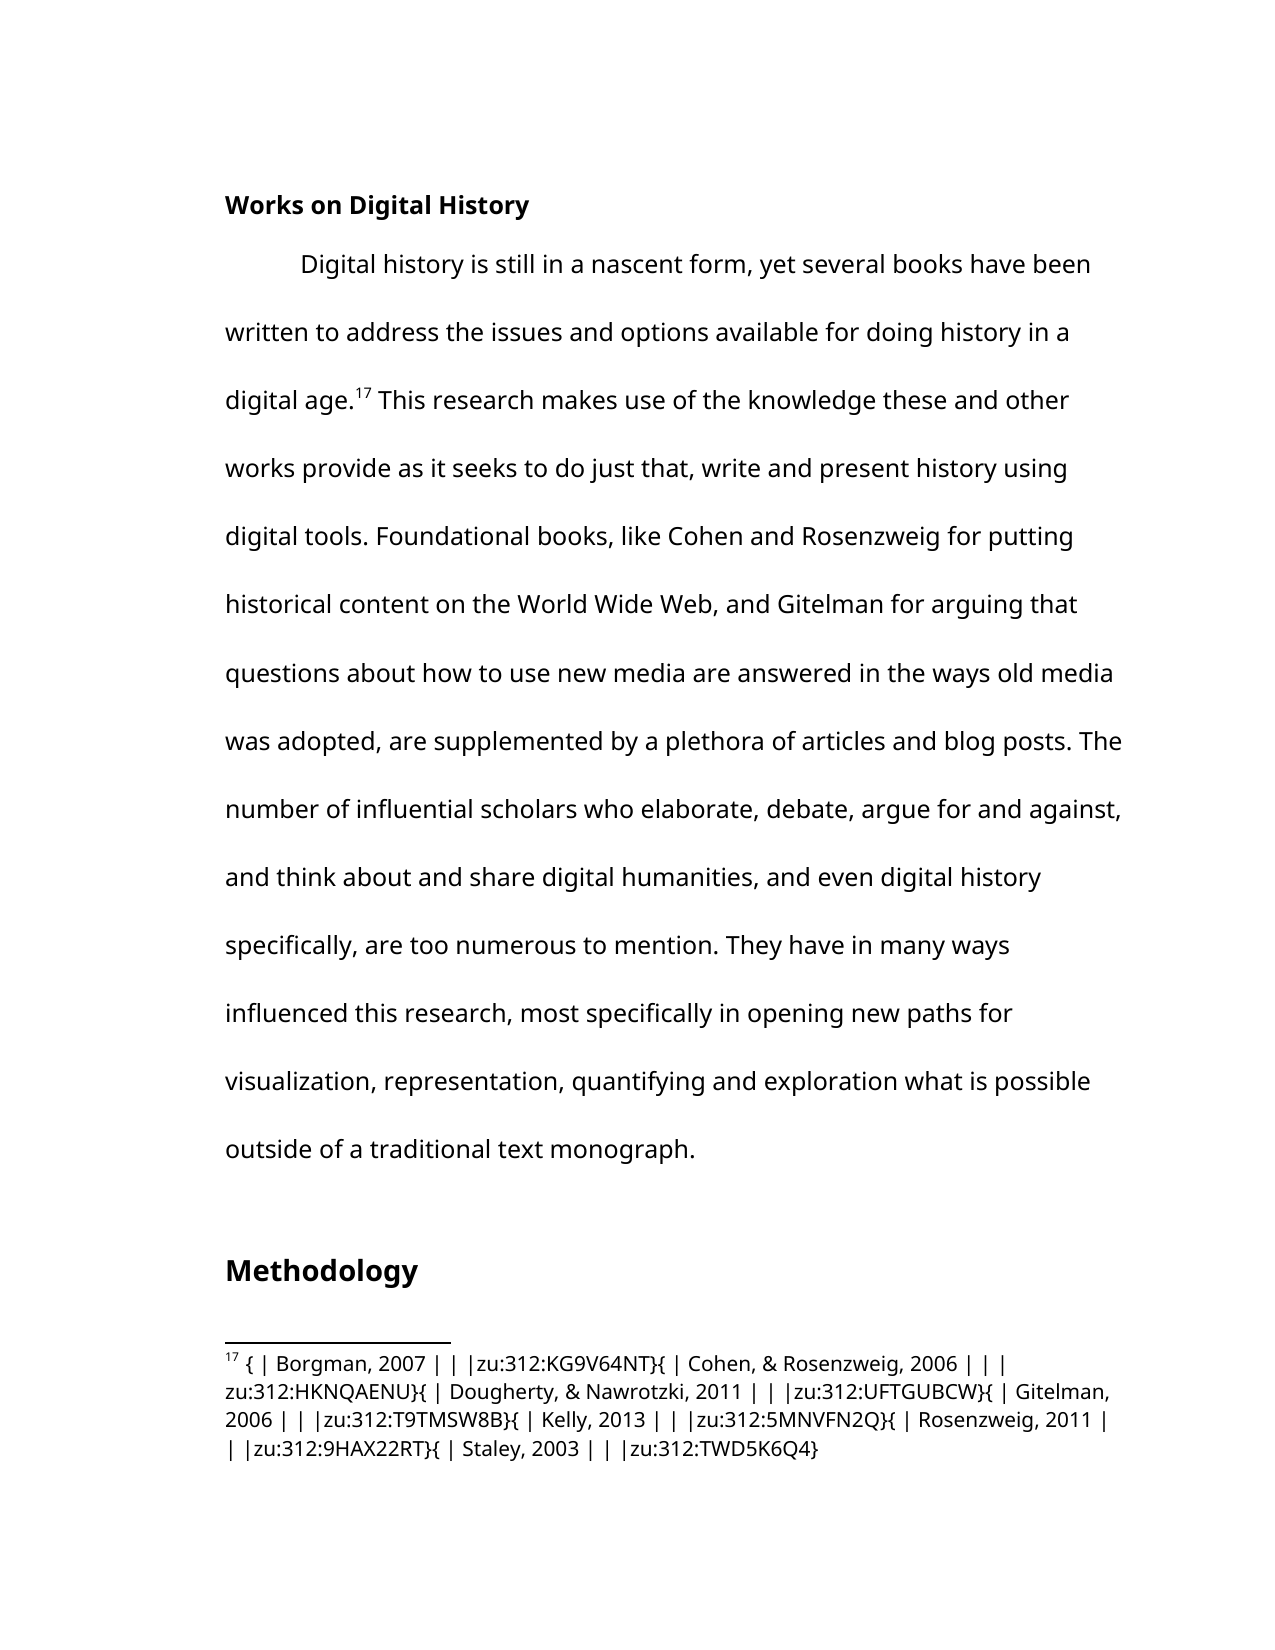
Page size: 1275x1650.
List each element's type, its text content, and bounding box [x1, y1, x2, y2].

text Works on Digital History [225, 187, 1125, 222]
text { | Borgman, 2007 | | |zu:312:KG9V64NT}{ | Cohen, & Rosenzweig, 2006 | | |zu:312:HKNQAENU}{ | Dougherty, & Nawrotzki, 2011 | | |zu:312:UFTGUBCW}{ | Gitelman, 2006 | | |zu:312:T9TMSW8B}{ | Kelly, 2013 | | |zu:312:5MNVFN2Q}{ | Rosenzweig, 2011 | | |zu:312:9HAX22RT}{ | Staley, 2003 | | |zu:312:TWD5K6Q4} [225, 1349, 1125, 1462]
text Methodology [225, 1250, 1125, 1290]
text Digital history is still in a nascent form, yet several books have been written to address the issues and options available for doing history in a digital age. This research makes use of the knowledge these and other works provide as it seeks to do just that, write and present history using digital tools. Foundational books, like Cohen and Rosenzweig for putting historical content on the World Wide Web, and Gitelman for arguing that questions about how to use new media are answered in the ways old media was adopted, are supplemented by a plethora of articles and blog posts. The number of influential scholars who elaborate, debate, argue for and against, and think about and share digital humanities, and even digital history specifically, are too numerous to mention. They have in many ways influenced this research, most specifically in opening new paths for visualization, representation, quantifying and exploration what is possible outside of a traditional text monograph. [225, 247, 1125, 1166]
